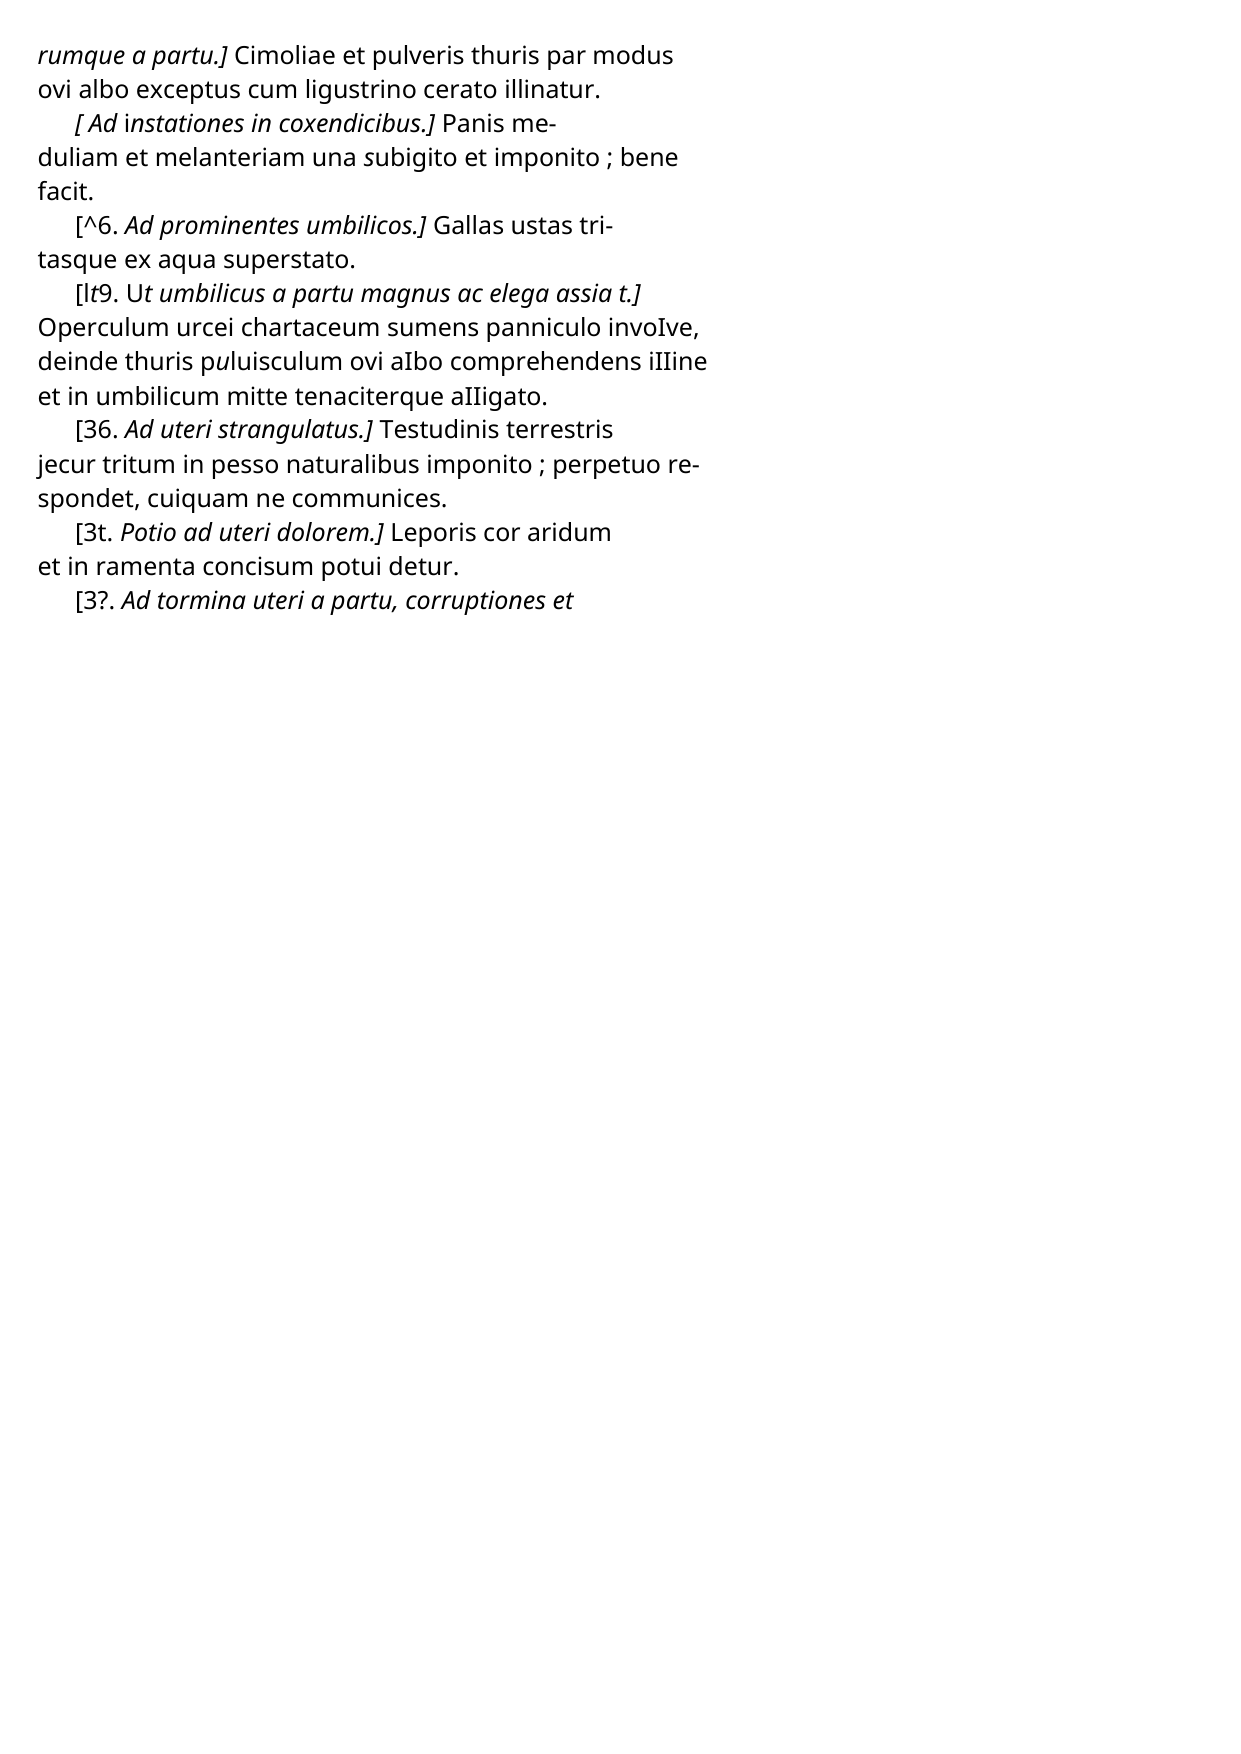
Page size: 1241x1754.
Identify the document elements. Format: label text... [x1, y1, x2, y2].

text [lt9. Ut umbilicus a partu magnus ac elega assia t.] Operculum urcei chartaceum sumens panniculo invoIve, deinde thuris puluisculum ovi aIbo comprehendens iIIine et in umbilicum mitte tenaciterque aIIigato. [37, 276, 1203, 412]
text [3t. Potio ad uteri dolorem.] Leporis cor aridum et in ramenta concisum potui detur. [37, 514, 1203, 582]
text [ Ad instationes in coxendicibus.] Panis me- duliam et melanteriam una subigito et imponito ; bene facit. [37, 106, 1203, 208]
text rumque a partu.] Cimoliae et pulveris thuris par modus ovi albo exceptus cum ligustrino cerato illinatur. [37, 37, 1203, 106]
text [36. Ad uteri strangulatus.] Testudinis terrestris jecur tritum in pesso naturalibus imponito ; perpetuo re- spondet, cuiquam ne communices. [37, 412, 1203, 514]
text [^6. Ad prominentes umbilicos.] Gallas ustas tri- tasque ex aqua superstato. [37, 208, 1203, 276]
text [3?. Ad tormina uteri a partu, corruptiones et [37, 582, 1203, 617]
